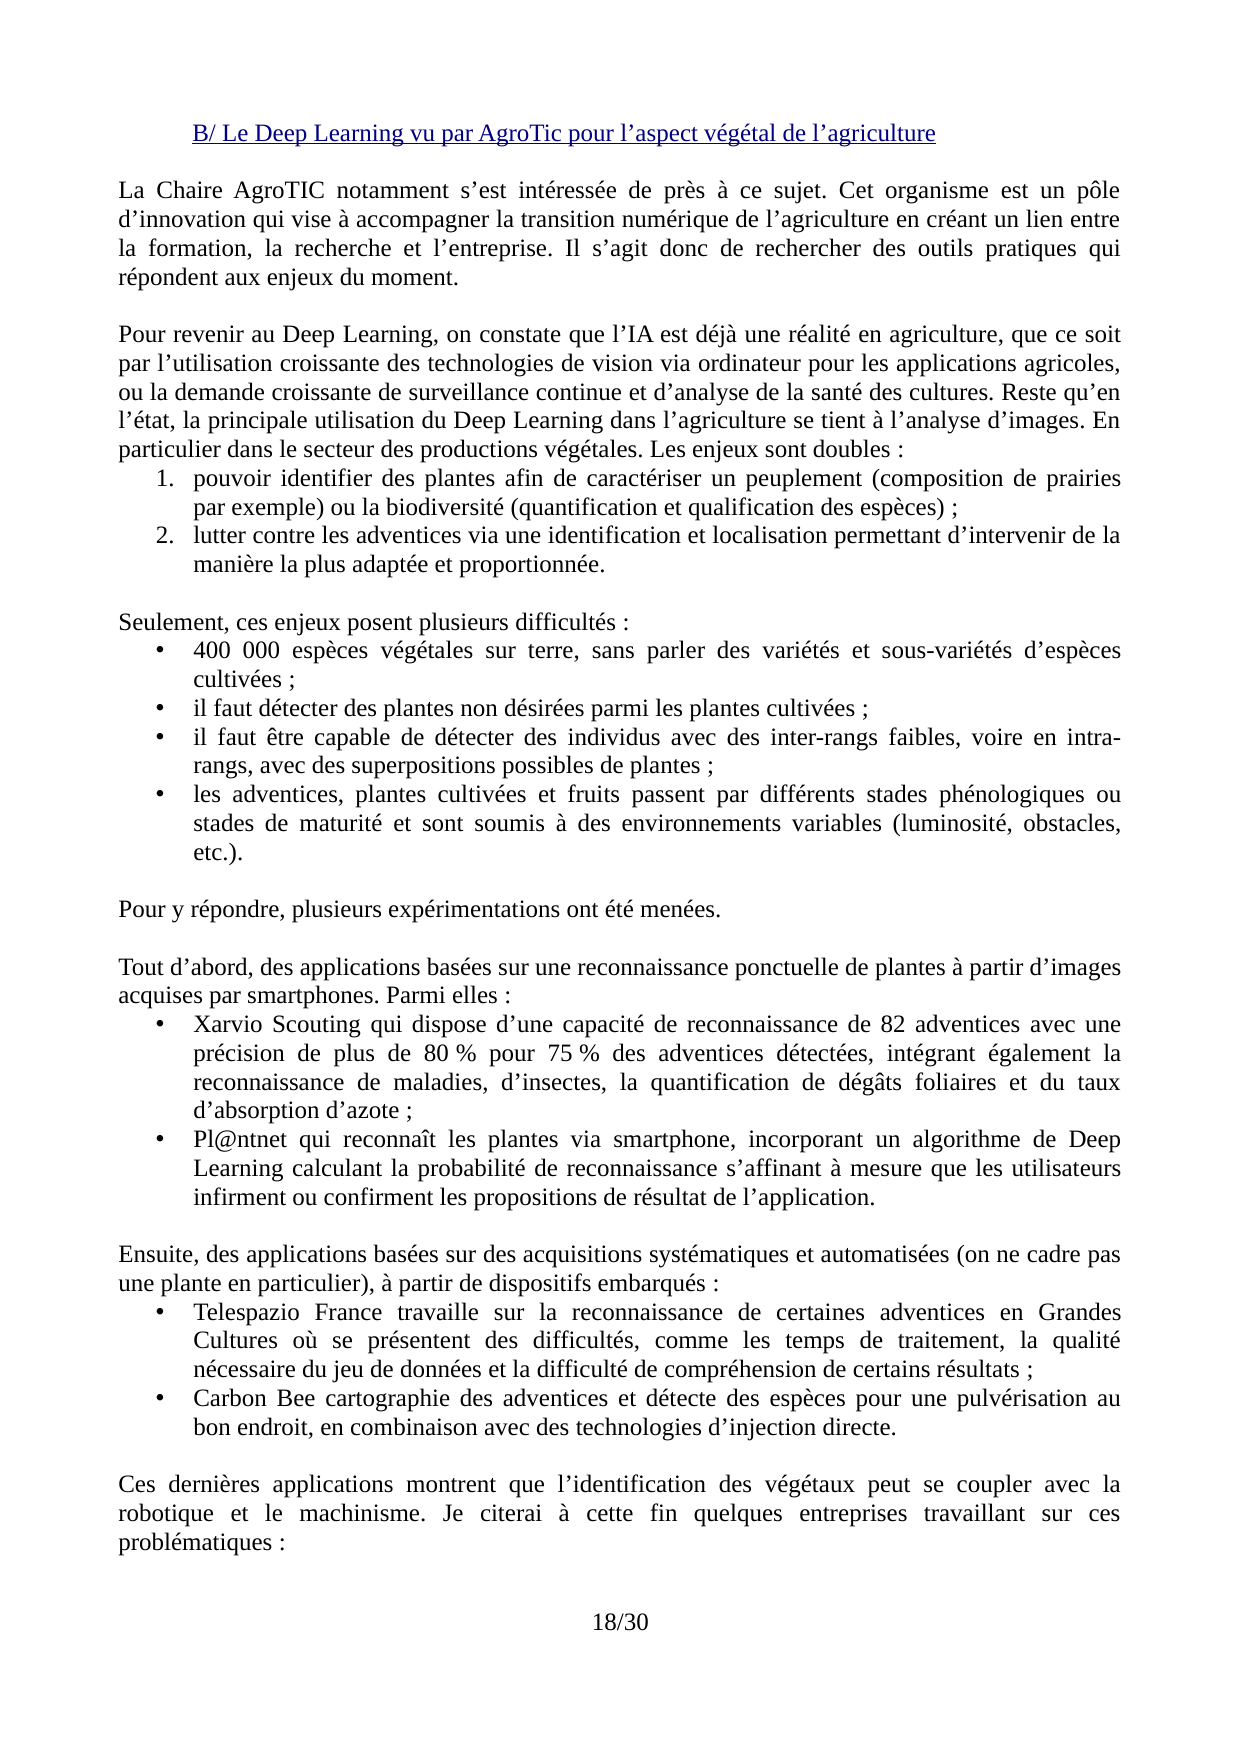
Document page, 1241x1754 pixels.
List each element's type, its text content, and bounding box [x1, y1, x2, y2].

list les adventices, plantes cultivées et fruits passent par différents stades phénologiques ou stades de maturité et sont soumis à des environnements variables (luminosité, obstacles, etc.). [156, 779, 1122, 866]
text Tout d’abord, des applications basées sur une reconnaissance ponctuelle de plantes à partir d’images acquises par smartphones. Parmi elles : [118, 952, 1122, 1009]
list il faut être capable de détecter des individus avec des inter-rangs faibles, voire en intra-rangs, avec des superpositions possibles de plantes ; [156, 722, 1122, 779]
list il faut détecter des plantes non désirées parmi les plantes cultivées ; [156, 693, 1122, 722]
text Ensuite, des applications basées sur des acquisitions systématiques et automatisées (on ne cadre pas une plante en particulier), à partir de dispositifs embarqués : [118, 1239, 1122, 1297]
text Seulement, ces enjeux posent plusieurs difficultés : [118, 607, 1122, 636]
text La Chaire AgroTIC notamment s’est intéressée de près à ce sujet. Cet organisme est un pôle d’innovation qui vise à accompagner la transition numérique de l’agriculture en créant un lien entre la formation, la recherche et l’entreprise. Il s’agit donc de rechercher des outils pratiques qui répondent aux enjeux du moment. [118, 176, 1122, 291]
list 400 000 espèces végétales sur terre, sans parler des variétés et sous-variétés d’espèces cultivées ; [156, 636, 1122, 693]
text B/ Le Deep Learning vu par AgroTic pour l’aspect végétal de l’agriculture [118, 118, 1122, 147]
list Pl@ntnet qui reconnaît les plantes via smartphone, incorporant un algorithme de Deep Learning calculant la probabilité de reconnaissance s’affinant à mesure que les utilisateurs infirment ou confirment les propositions de résultat de l’application. [156, 1124, 1122, 1211]
list Telespazio France travaille sur la reconnaissance de certaines adventices en Grandes Cultures où se présentent des difficultés, comme les temps de traitement, la qualité nécessaire du jeu de données et la difficulté de compréhension de certains résultats ; [156, 1297, 1122, 1383]
text Pour revenir au Deep Learning, on constate que l’IA est déjà une réalité en agriculture, que ce soit par l’utilisation croissante des technologies de vision via ordinateur pour les applications agricoles, ou la demande croissante de surveillance continue et d’analyse de la santé des cultures. Reste qu’en l’état, la principale utilisation du Deep Learning dans l’agriculture se tient à l’analyse d’images. En particulier dans le secteur des productions végétales. Les enjeux sont doubles : [118, 319, 1122, 463]
list Xarvio Scouting qui dispose d’une capacité de reconnaissance de 82 adventices avec une précision de plus de 80 % pour 75 % des adventices détectées, intégrant également la reconnaissance de maladies, d’insectes, la quantification de dégâts foliaires et du taux d’absorption d’azote ; [156, 1009, 1122, 1124]
text Ces dernières applications montrent que l’identification des végétaux peut se coupler avec la robotique et le machinisme. Je citerai à cette fin quelques entreprises travaillant sur ces problématiques : [118, 1469, 1122, 1556]
list Carbon Bee cartographie des adventices et détecte des espèces pour une pulvérisation au bon endroit, en combinaison avec des technologies d’injection directe. [156, 1383, 1122, 1441]
list pouvoir identifier des plantes afin de caractériser un peuplement (composition de prairies par exemple) ou la biodiversité (quantification et qualification des espèces) ; [156, 463, 1122, 521]
list lutter contre les adventices via une identification et localisation permettant d’intervenir de la manière la plus adaptée et proportionnée. [156, 521, 1122, 578]
text Pour y répondre, plusieurs expérimentations ont été menées. [118, 894, 1122, 923]
